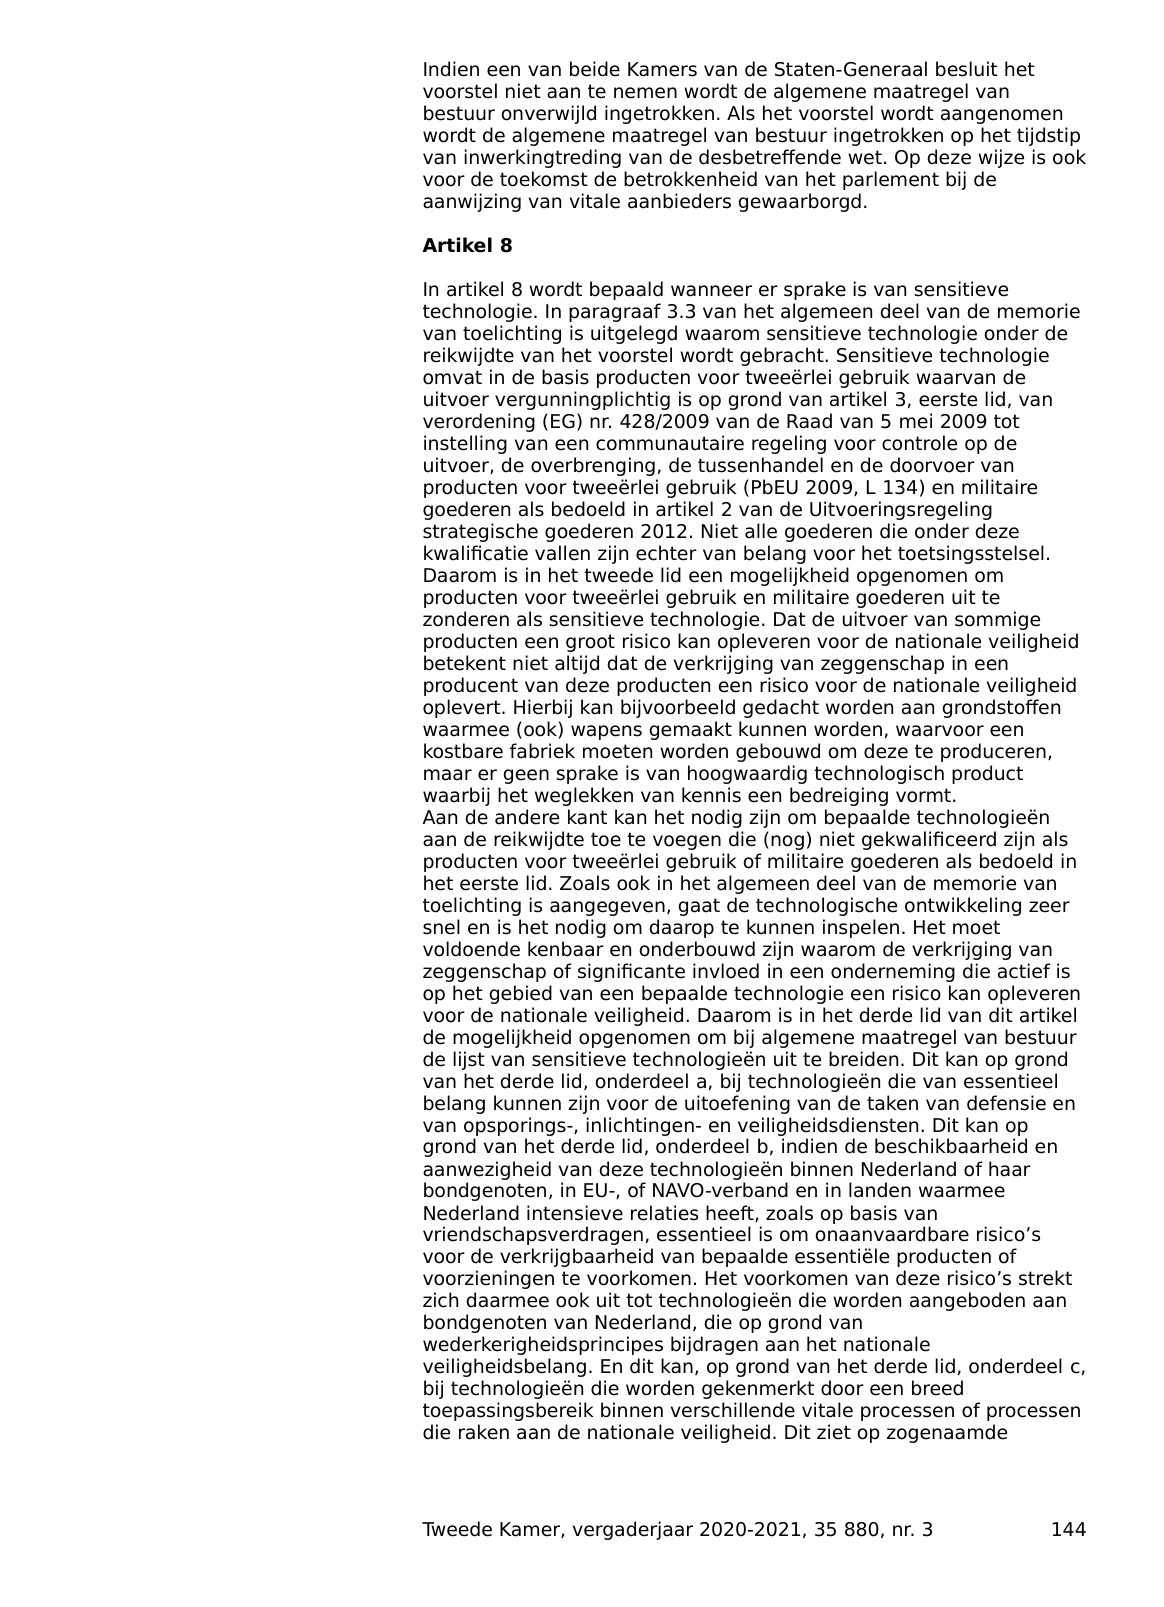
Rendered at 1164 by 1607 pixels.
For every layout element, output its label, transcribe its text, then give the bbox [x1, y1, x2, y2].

text In artikel 8 wordt bepaald wanneer er sprake is van sensitieve technologie. In paragraaf 3.3 van het algemeen deel van de memorie van toelichting is uitgelegd waarom sensitieve technologie onder de reikwijdte van het voorstel wordt gebracht. Sensitieve technologie omvat in de basis producten voor tweeërlei gebruik waarvan de uitvoer vergunningplichtig is op grond van artikel 3, eerste lid, van verordening (EG) nr. 428/2009 van de Raad van 5 mei 2009 tot instelling van een communautaire regeling voor controle op de uitvoer, de overbrenging, de tussenhandel en de doorvoer van producten voor tweeërlei gebruik (PbEU 2009, L 134) en militaire goederen als bedoeld in artikel 2 van de Uitvoeringsregeling strategische goederen 2012. Niet alle goederen die onder deze kwalificatie vallen zijn echter van belang voor het toetsingsstelsel. Daarom is in het tweede lid een mogelijkheid opgenomen om producten voor tweeërlei gebruik en militaire goederen uit te zonderen als sensitieve technologie. Dat de uitvoer van sommige producten een groot risico kan opleveren voor de nationale veiligheid betekent niet altijd dat de verkrijging van zeggenschap in een producent van deze producten een risico voor de nationale veiligheid oplevert. Hierbij kan bijvoorbeeld gedacht worden aan grondstoffen waarmee (ook) wapens gemaakt kunnen worden, waarvoor een kostbare fabriek moeten worden gebouwd om deze te produceren, maar er geen sprake is van hoogwaardig technologisch product waarbij het weglekken van kennis een bedreiging vormt. [422, 279, 1087, 807]
subtitle Artikel 8 [422, 235, 1087, 257]
text Aan de andere kant kan het nodig zijn om bepaalde technologieën aan de reikwijdte toe te voegen die (nog) niet gekwalificeerd zijn als producten voor tweeërlei gebruik of militaire goederen als bedoeld in het eerste lid. Zoals ook in het algemeen deel van de memorie van toelichting is aangegeven, gaat de technologische ontwikkeling zeer snel en is het nodig om daarop te kunnen inspelen. Het moet voldoende kenbaar en onderbouwd zijn waarom de verkrijging van zeggenschap of significante invloed in een onderneming die actief is op het gebied van een bepaalde technologie een risico kan opleveren voor de nationale veiligheid. Daarom is in het derde lid van dit artikel de mogelijkheid opgenomen om bij algemene maatregel van bestuur de lijst van sensitieve technologieën uit te breiden. Dit kan op grond van het derde lid, onderdeel a, bij technologieën die van essentieel belang kunnen zijn voor de uitoefening van de taken van defensie en van opsporings-, inlichtingen- en veiligheidsdiensten. Dit kan op grond van het derde lid, onderdeel b, indien de beschikbaarheid en aanwezigheid van deze technologieën binnen Nederland of haar bondgenoten, in EU-, of NAVO-verband en in landen waarmee Nederland intensieve relaties heeft, zoals op basis van vriendschapsverdragen, essentieel is om onaanvaardbare risico’s voor de verkrijgbaarheid van bepaalde essentiële producten of voorzieningen te voorkomen. Het voorkomen van deze risico’s strekt zich daarmee ook uit tot technologieën die worden aangeboden aan bondgenoten van Nederland, die op grond van wederkerigheidsprincipes bijdragen aan het nationale veiligheidsbelang. En dit kan, op grond van het derde lid, onderdeel c, bij technologieën die worden gekenmerkt door een breed toepassingsbereik binnen verschillende vitale processen of processen die raken aan de nationale veiligheid. Dit ziet op zogenaamde [422, 807, 1087, 1444]
text Indien een van beide Kamers van de Staten-Generaal besluit het voorstel niet aan te nemen wordt de algemene maatregel van bestuur onverwijld ingetrokken. Als het voorstel wordt aangenomen wordt de algemene maatregel van bestuur ingetrokken op het tijdstip van inwerkingtreding van de desbetreffende wet. Op deze wijze is ook voor de toekomst de betrokkenheid van het parlement bij de aanwijzing van vitale aanbieders gewaarborgd. [422, 59, 1087, 213]
